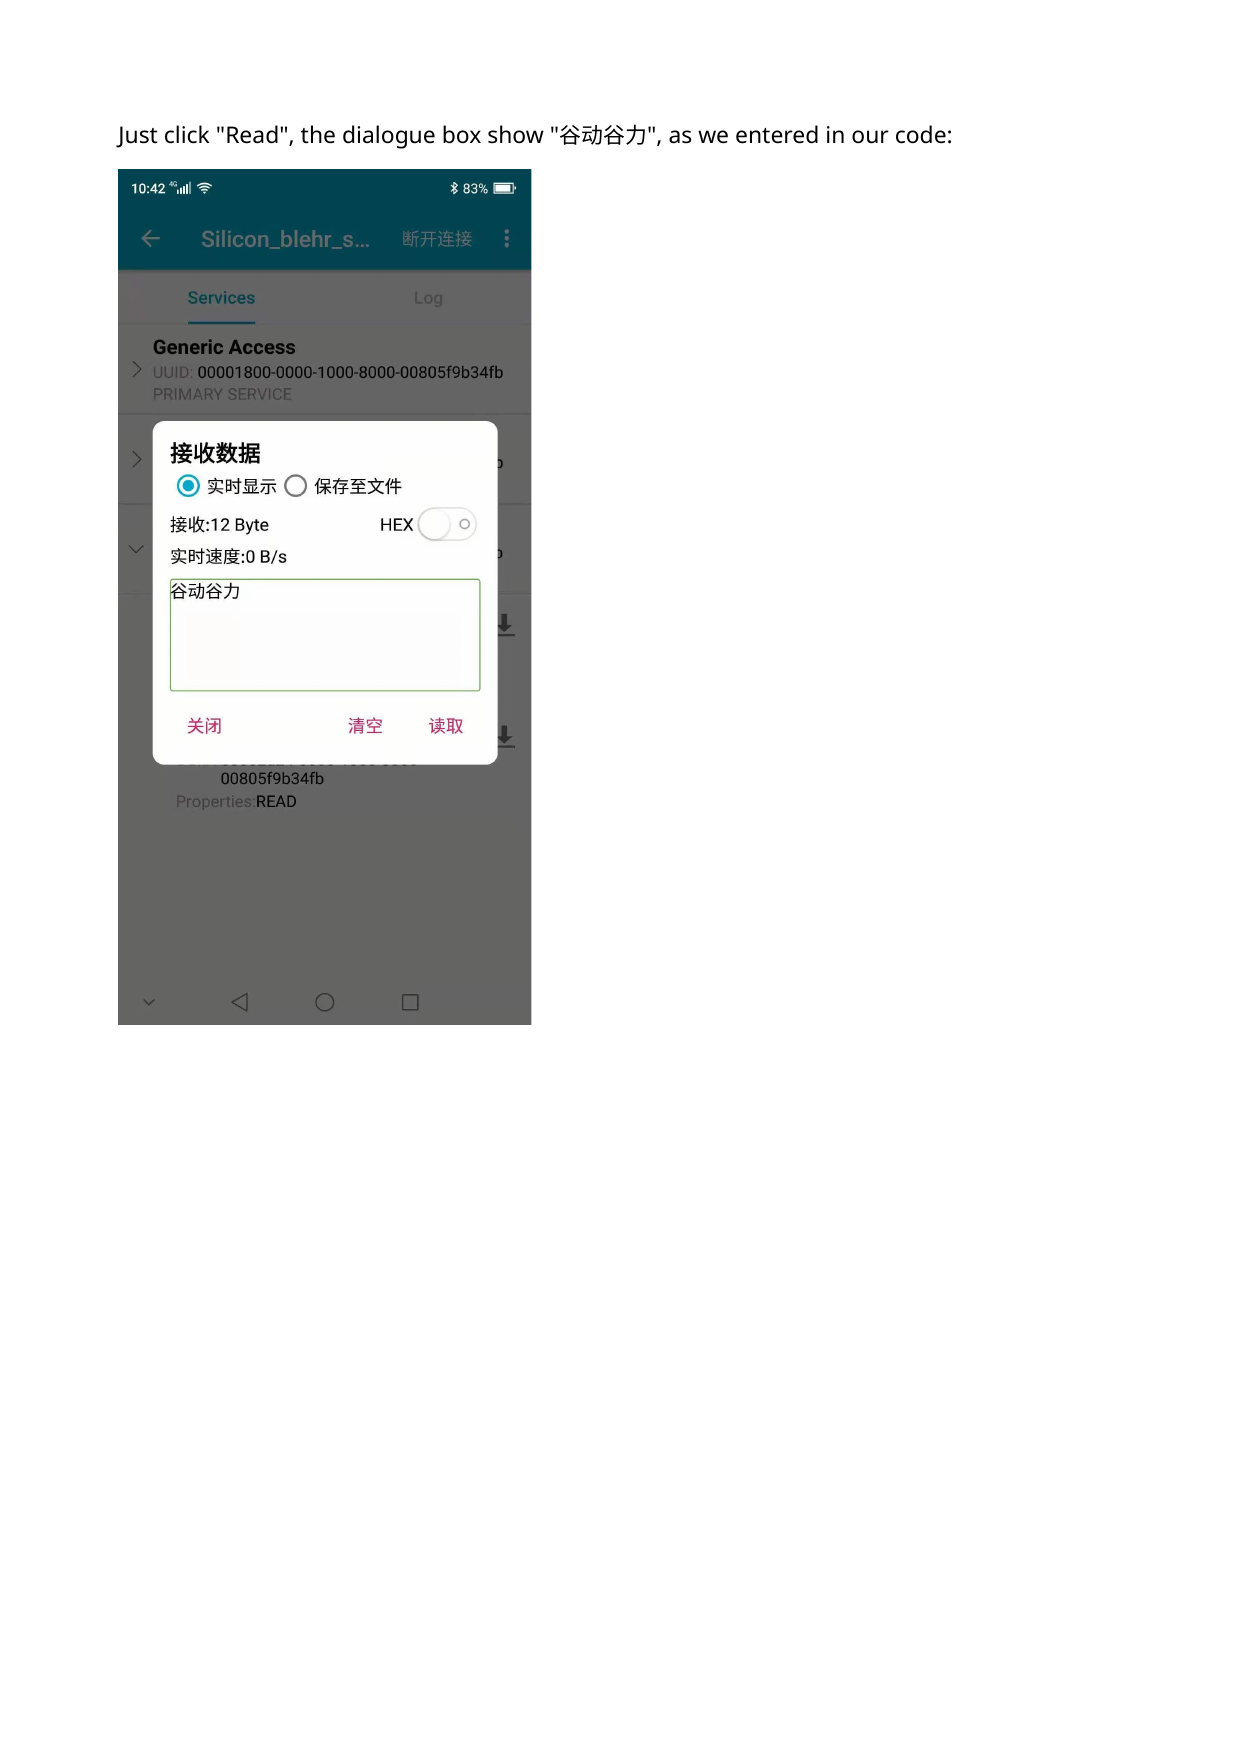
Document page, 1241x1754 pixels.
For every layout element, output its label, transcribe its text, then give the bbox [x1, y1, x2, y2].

picture [118, 267, 532, 1025]
picture [118, 169, 532, 264]
text Just click "Read", the dialogue box show "谷动谷力", as we entered in our code: [118, 118, 1122, 150]
